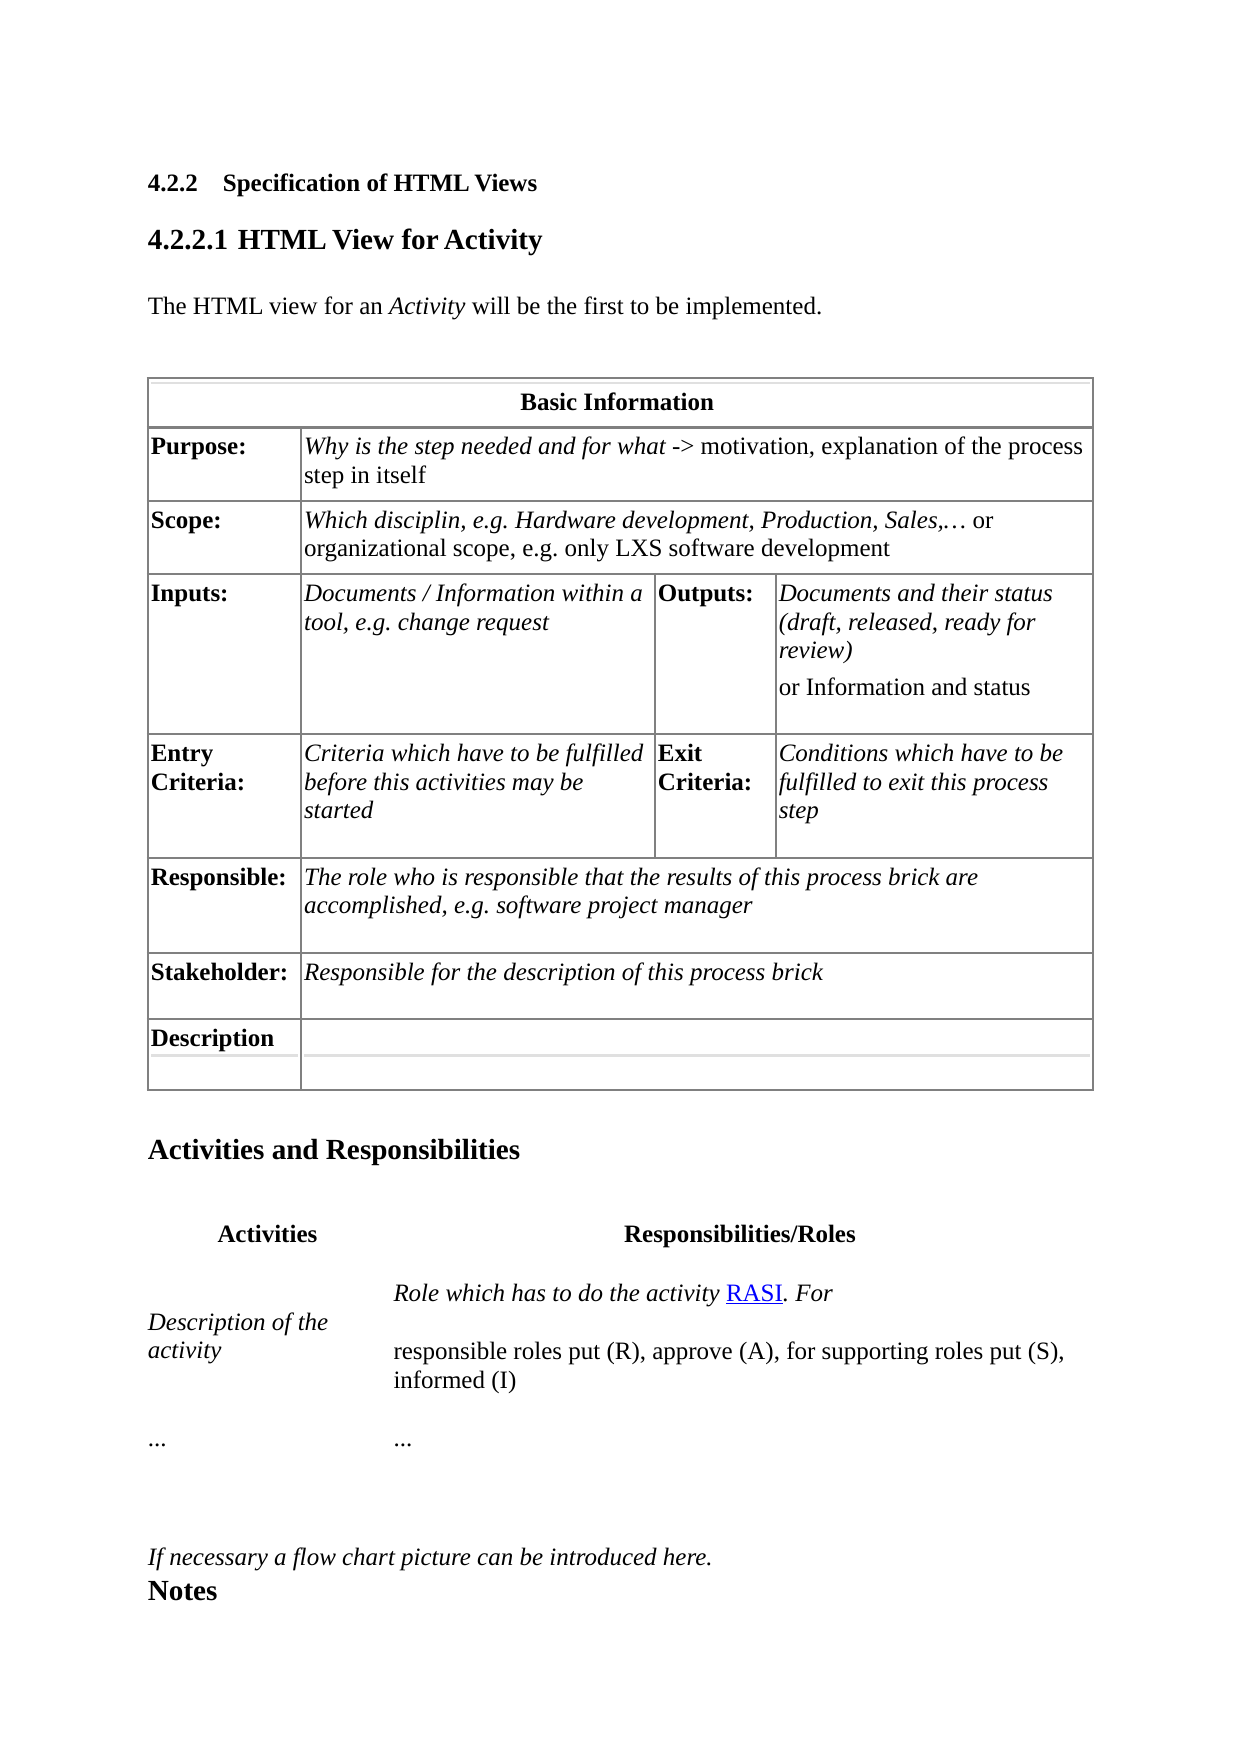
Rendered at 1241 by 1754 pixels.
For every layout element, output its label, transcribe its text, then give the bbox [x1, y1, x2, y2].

table_cell Role which has to do the activity RASI. For responsible roles put (R), approve (A), for supporting roles put (S), informed (I) [393, 1278, 1093, 1423]
table_cell Outputs: [656, 575, 775, 733]
table_cell The role who is responsible that the results of this process brick are accomplished, e.g. software project manager [302, 859, 1092, 952]
table_cell [302, 1020, 1092, 1089]
table_header Responsibilities/Roles [393, 1220, 1093, 1278]
subtitle HTML View for Activity [148, 222, 1093, 256]
table_cell Which disciplin, e.g. Hardware development, Production, Sales,… or organizational scope, e.g. only LXS software development [302, 502, 1092, 573]
table_cell Responsible: [149, 859, 300, 952]
table_cell Description of the activity [148, 1278, 393, 1423]
table_cell Why is the step needed and for what -> motivation, explanation of the process step in itself [302, 429, 1092, 500]
table_cell Description [149, 1020, 300, 1089]
text The HTML view for an Activity will be the first to be implemented. [148, 291, 1093, 319]
text Notes [148, 1573, 1093, 1607]
table_cell Conditions which have to be fulfilled to exit this process step [777, 735, 1092, 857]
table_cell Entry Criteria: [149, 735, 300, 857]
table_cell Criteria which have to be fulfilled before this activities may be started [302, 735, 654, 857]
table_cell ... [393, 1423, 1093, 1481]
table_header Basic Information [149, 379, 1092, 426]
table_header Activities [148, 1220, 393, 1278]
table_cell Documents / Information within a tool, e.g. change request [302, 575, 654, 733]
table_cell Responsible for the description of this process brick [302, 954, 1092, 1018]
table_cell Scope: [149, 502, 300, 573]
table_cell Documents and their status (draft, released, ready for review) or Information and status [777, 575, 1092, 733]
table_cell Stakeholder: [149, 954, 300, 1018]
subtitle Specification of HTML Views [148, 168, 1093, 197]
table_cell ... [148, 1423, 393, 1481]
text Activities and Responsibilities [148, 1132, 1093, 1166]
table_cell Exit Criteria: [656, 735, 775, 857]
table_cell Inputs: [149, 575, 300, 733]
text If necessary a flow chart picture can be introduced here. [148, 1542, 1093, 1570]
table_cell Purpose: [149, 429, 300, 500]
